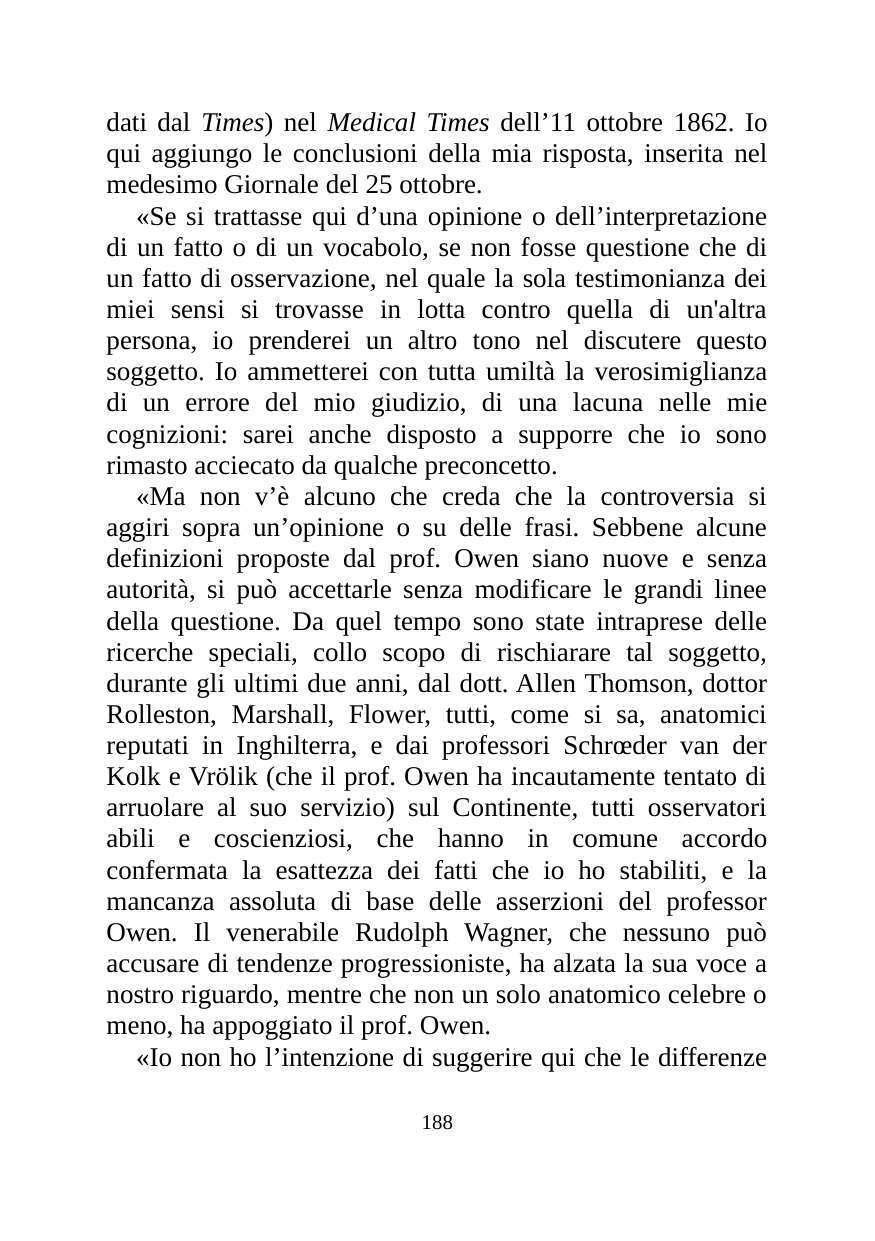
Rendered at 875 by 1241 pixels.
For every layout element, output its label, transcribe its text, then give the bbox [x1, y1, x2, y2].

text «Se si trattasse qui d’una opinione o dell’interpretazione di un fatto o di un vocabolo, se non fosse questione che di un fatto di osservazione, nel quale la sola testimonianza dei miei sensi si trovasse in lotta contro quella di un'altra persona, io prenderei un altro tono nel discutere questo soggetto. Io ammetterei con tutta umiltà la verosimiglianza di un errore del mio giudizio, di una lacuna nelle mie cognizioni: sarei anche disposto a supporre che io sono rimasto acciecato da qualche preconcetto. [106, 200, 768, 480]
text «Io non ho l’intenzione di suggerire qui che le differenze [106, 1041, 768, 1072]
text dati dal Times) nel Medical Times dell’11 ottobre 1862. Io qui aggiungo le conclusioni della mia risposta, inserita nel medesimo Giornale del 25 ottobre. [106, 106, 768, 200]
text «Ma non v’è alcuno che creda che la controversia si aggiri sopra un’opinione o su delle frasi. Sebbene alcune definizioni proposte dal prof. Owen siano nuove e senza autorità, si può accettarle senza modificare le grandi linee della questione. Da quel tempo sono state intraprese delle ricerche speciali, collo scopo di rischiarare tal soggetto, durante gli ultimi due anni, dal dott. Allen Thomson, dottor Rolleston, Marshall, Flower, tutti, come si sa, anatomici reputati in Inghilterra, e dai professori Schrœder van der Kolk e Vrölik (che il prof. Owen ha incautamente tentato di arruolare al suo servizio) sul Continente, tutti osservatori abili e coscienziosi, che hanno in comune accordo confermata la esattezza dei fatti che io ho stabiliti, e la mancanza assoluta di base delle asserzioni del professor Owen. Il venerabile Rudolph Wagner, che nessuno può accusare di tendenze progressioniste, ha alzata la sua voce a nostro riguardo, mentre che non un solo anatomico celebre o meno, ha appoggiato il prof. Owen. [106, 480, 768, 1041]
